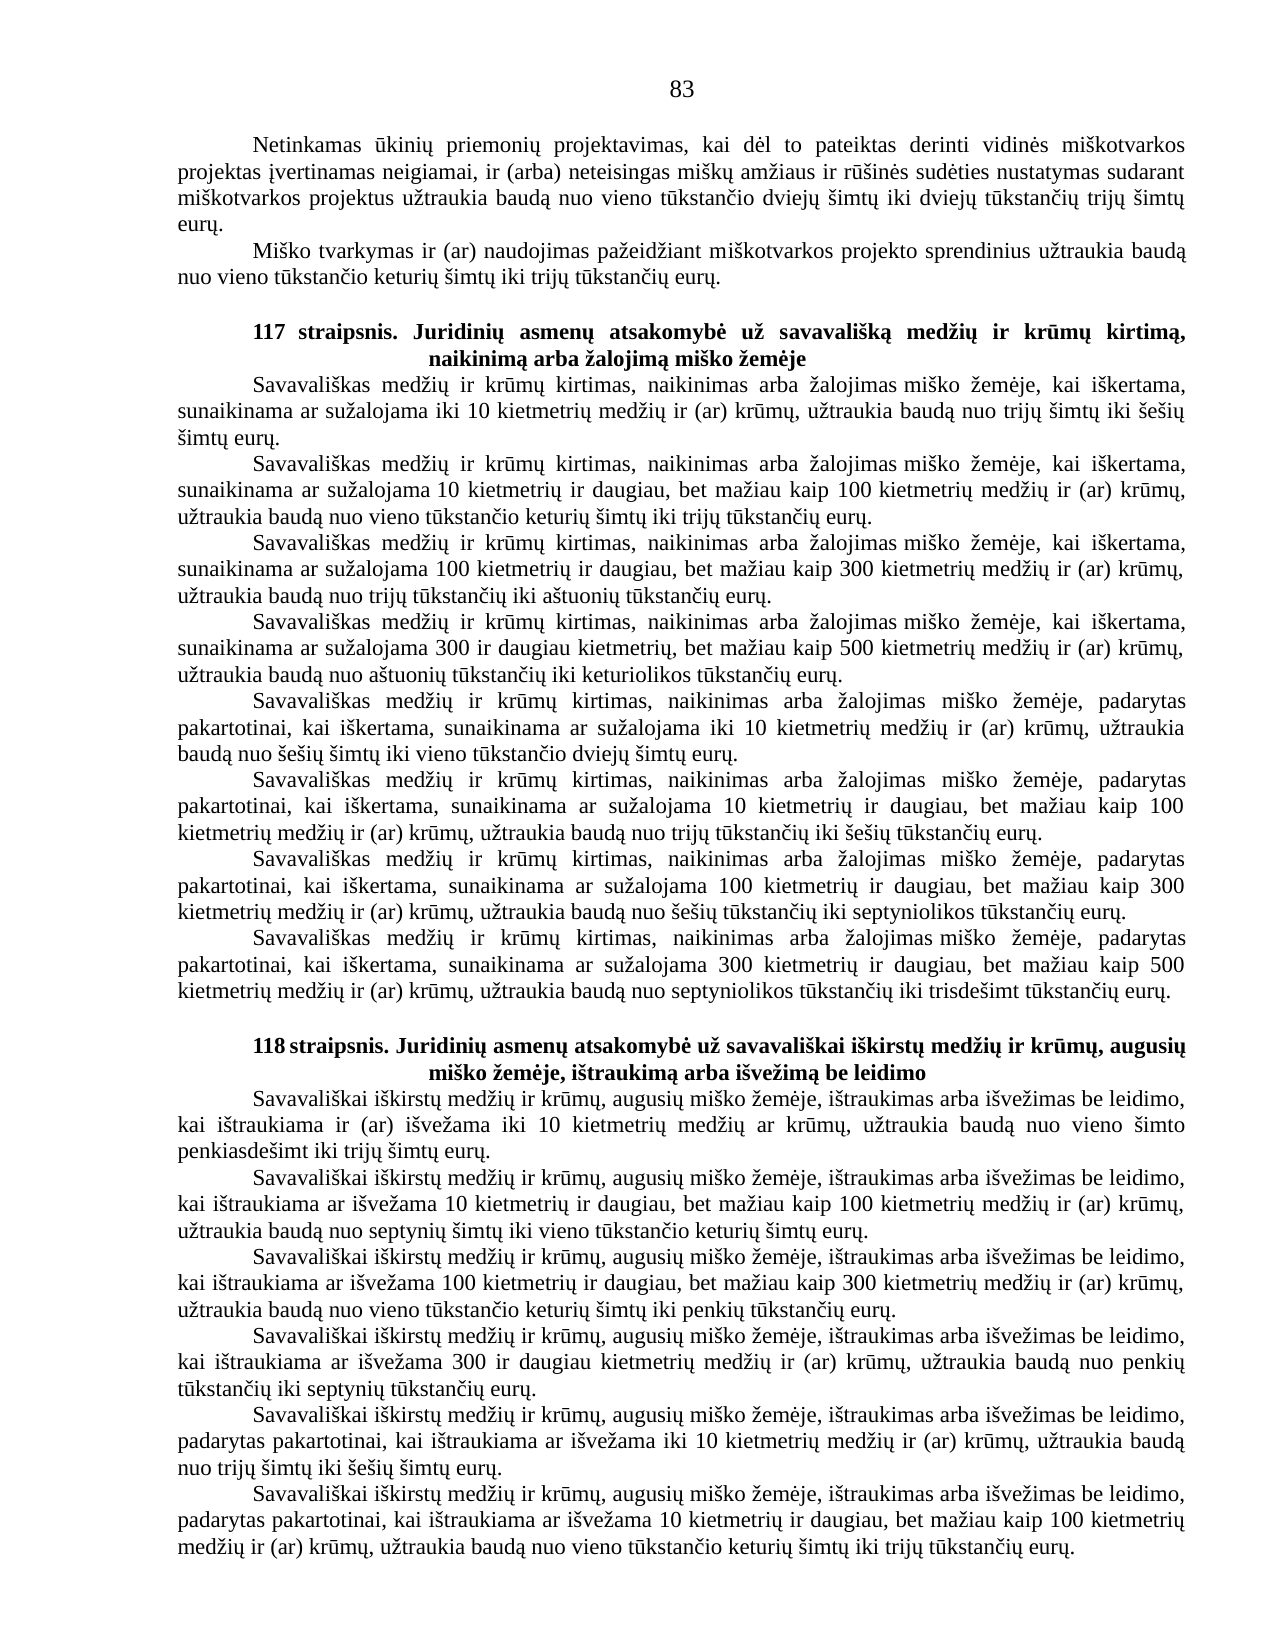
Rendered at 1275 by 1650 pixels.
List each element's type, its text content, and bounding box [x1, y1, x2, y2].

text Savavališkas medžių ir krūmų kirtimas, naikinimas arba žalojimas miško žemėje, padarytas pakartotinai, kai iškertama, sunaikinama ar sužalojama 10 kietmetrių ir daugiau, bet mažiau kaip 100 kietmetrių medžių ir (ar) krūmų, užtraukia baudą nuo trijų tūkstančių iki šešių tūkstančių eurų. [177, 766, 1186, 845]
text Savavališkai iškirstų medžių ir krūmų, augusių miško žemėje, ištraukimas arba išvežimas be leidimo, kai ištraukiama ar išvežama 100 kietmetrių ir daugiau, bet mažiau kaip 300 kietmetrių medžių ir (ar) krūmų, užtraukia baudą nuo vieno tūkstančio keturių šimtų iki penkių tūkstančių eurų. [177, 1243, 1186, 1322]
text Savavališkas medžių ir krūmų kirtimas, naikinimas arba žalojimas miško žemėje, kai iškertama, sunaikinama ar sužalojama 300 ir daugiau kietmetrių, bet mažiau kaip 500 kietmetrių medžių ir (ar) krūmų, užtraukia baudą nuo aštuonių tūkstančių iki keturiolikos tūkstančių eurų. [177, 608, 1186, 687]
text Savavališkas medžių ir krūmų kirtimas, naikinimas arba žalojimas miško žemėje, kai iškertama, sunaikinama ar sužalojama 10 kietmetrių ir daugiau, bet mažiau kaip 100 kietmetrių medžių ir (ar) krūmų, užtraukia baudą nuo vieno tūkstančio keturių šimtų iki trijų tūkstančių eurų. [177, 450, 1186, 529]
text Savavališkai iškirstų medžių ir krūmų, augusių miško žemėje, ištraukimas arba išvežimas be leidimo, kai ištraukiama ar išvežama 300 ir daugiau kietmetrių medžių ir (ar) krūmų, užtraukia baudą nuo penkių tūkstančių iki septynių tūkstančių eurų. [177, 1322, 1186, 1401]
text Savavališkas medžių ir krūmų kirtimas, naikinimas arba žalojimas miško žemėje, padarytas pakartotinai, kai iškertama, sunaikinama ar sužalojama 100 kietmetrių ir daugiau, bet mažiau kaip 300 kietmetrių medžių ir (ar) krūmų, užtraukia baudą nuo šešių tūkstančių iki septyniolikos tūkstančių eurų. [177, 845, 1186, 924]
text Netinkamas ūkinių priemonių projektavimas, kai dėl to pateiktas derinti vidinės miškotvarkos projektas įvertinamas neigiamai, ir (arba) neteisingas miškų amžiaus ir rūšinės sudėties nustatymas sudarant miškotvarkos projektus užtraukia baudą nuo vieno tūkstančio dviejų šimtų iki dviejų tūkstančių trijų šimtų eurų. [177, 131, 1186, 237]
text 118 straipsnis. Juridinių asmenų atsakomybė už savavališkai iškirstų medžių ir krūmų, augusių miško žemėje, ištraukimą arba išvežimą be leidimo [252, 1032, 1186, 1085]
text Savavališkai iškirstų medžių ir krūmų, augusių miško žemėje, ištraukimas arba išvežimas be leidimo, kai ištraukiama ar išvežama 10 kietmetrių ir daugiau, bet mažiau kaip 100 kietmetrių medžių ir (ar) krūmų, užtraukia baudą nuo septynių šimtų iki vieno tūkstančio keturių šimtų eurų. [177, 1164, 1186, 1243]
text Savavališkai iškirstų medžių ir krūmų, augusių miško žemėje, ištraukimas arba išvežimas be leidimo, padarytas pakartotinai, kai ištraukiama ar išvežama 10 kietmetrių ir daugiau, bet mažiau kaip 100 kietmetrių medžių ir (ar) krūmų, užtraukia baudą nuo vieno tūkstančio keturių šimtų iki trijų tūkstančių eurų. [177, 1480, 1186, 1559]
text Savavališkas medžių ir krūmų kirtimas, naikinimas arba žalojimas miško žemėje, kai iškertama, sunaikinama ar sužalojama iki 10 kietmetrių medžių ir (ar) krūmų, užtraukia baudą nuo trijų šimtų iki šešių šimtų eurų. [177, 371, 1186, 450]
text Savavališkas medžių ir krūmų kirtimas, naikinimas arba žalojimas miško žemėje, kai iškertama, sunaikinama ar sužalojama 100 kietmetrių ir daugiau, bet mažiau kaip 300 kietmetrių medžių ir (ar) krūmų, užtraukia baudą nuo trijų tūkstančių iki aštuonių tūkstančių eurų. [177, 529, 1186, 608]
text Savavališkas medžių ir krūmų kirtimas, naikinimas arba žalojimas miško žemėje, padarytas pakartotinai, kai iškertama, sunaikinama ar sužalojama iki 10 kietmetrių medžių ir (ar) krūmų, užtraukia baudą nuo šešių šimtų iki vieno tūkstančio dviejų šimtų eurų. [177, 687, 1186, 766]
text Savavališkai iškirstų medžių ir krūmų, augusių miško žemėje, ištraukimas arba išvežimas be leidimo, padarytas pakartotinai, kai ištraukiama ar išvežama iki 10 kietmetrių medžių ir (ar) krūmų, užtraukia baudą nuo trijų šimtų iki šešių šimtų eurų. [177, 1401, 1186, 1480]
text Savavališkai iškirstų medžių ir krūmų, augusių miško žemėje, ištraukimas arba išvežimas be leidimo, kai ištraukiama ir (ar) išvežama iki 10 kietmetrių medžių ar krūmų, užtraukia baudą nuo vieno šimto penkiasdešimt iki trijų šimtų eurų. [177, 1085, 1186, 1164]
text 117 straipsnis. Juridinių asmenų atsakomybė už savavališką medžių ir krūmų kirtimą, naikinimą arba žalojimą miško žemėje [252, 318, 1186, 371]
text Savavališkas medžių ir krūmų kirtimas, naikinimas arba žalojimas miško žemėje, padarytas pakartotinai, kai iškertama, sunaikinama ar sužalojama 300 kietmetrių ir daugiau, bet mažiau kaip 500 kietmetrių medžių ir (ar) krūmų, užtraukia baudą nuo septyniolikos tūkstančių iki trisdešimt tūkstančių eurų. [177, 924, 1186, 1003]
text Miško tvarkymas ir (ar) naudojimas pažeidžiant miškotvarkos projekto sprendinius užtraukia baudą nuo vieno tūkstančio keturių šimtų iki trijų tūkstančių eurų. [177, 237, 1186, 289]
